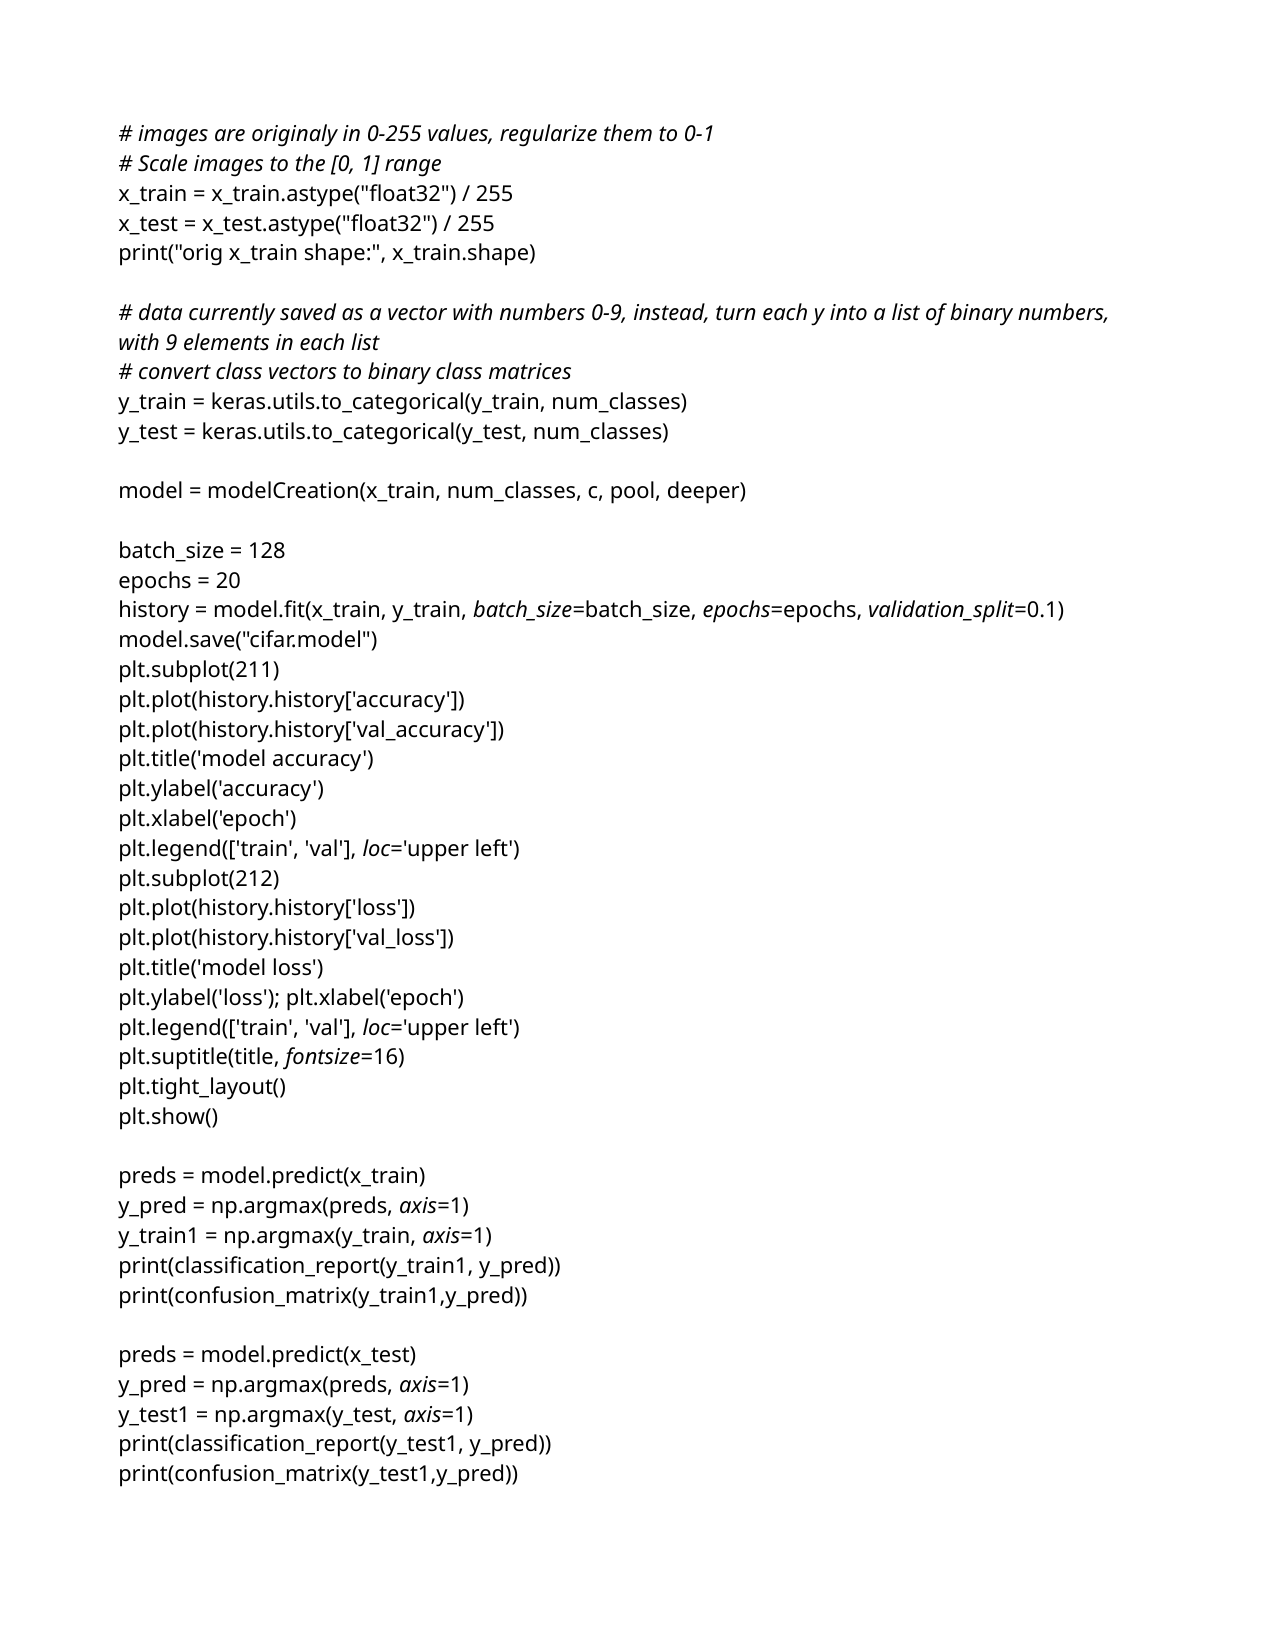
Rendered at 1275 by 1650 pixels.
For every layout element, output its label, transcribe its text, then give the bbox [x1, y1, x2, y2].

text # data currently saved as a vector with numbers 0-9, instead, turn each y into a list of binary numbers, with 9 elements in each list [118, 297, 1157, 356]
text plt.subplot(212) [118, 863, 1157, 892]
text plt.suptitle(title, fontsize=16) [118, 1041, 1157, 1071]
text y_test = keras.utils.to_categorical(y_test, num_classes) [118, 416, 1157, 446]
text y_train = keras.utils.to_categorical(y_train, num_classes) [118, 386, 1157, 416]
text y_pred = np.argmax(preds, axis=1) [118, 1190, 1157, 1220]
text plt.legend(['train', 'val'], loc='upper left') [118, 833, 1157, 863]
text plt.tight_layout() [118, 1071, 1157, 1101]
text epochs = 20 [118, 565, 1157, 594]
text print(classification_report(y_test1, y_pred)) [118, 1428, 1157, 1458]
text x_test = x_test.astype("float32") / 255 [118, 207, 1157, 237]
text preds = model.predict(x_test) [118, 1339, 1157, 1369]
text plt.title('model accuracy') [118, 743, 1157, 773]
text plt.title('model loss') [118, 952, 1157, 982]
text plt.plot(history.history['val_loss']) [118, 922, 1157, 952]
text plt.ylabel('loss'); plt.xlabel('epoch') [118, 982, 1157, 1012]
text plt.plot(history.history['loss']) [118, 892, 1157, 922]
text plt.plot(history.history['val_accuracy']) [118, 714, 1157, 743]
text x_train = x_train.astype("float32") / 255 [118, 178, 1157, 207]
text y_test1 = np.argmax(y_test, axis=1) [118, 1399, 1157, 1428]
text plt.subplot(211) [118, 654, 1157, 684]
text plt.xlabel('epoch') [118, 803, 1157, 833]
text model = modelCreation(x_train, num_classes, c, pool, deeper) [118, 475, 1157, 505]
text plt.show() [118, 1101, 1157, 1131]
text batch_size = 128 [118, 535, 1157, 565]
text history = model.fit(x_train, y_train, batch_size=batch_size, epochs=epochs, validation_split=0.1) [118, 594, 1157, 624]
text plt.plot(history.history['accuracy']) [118, 684, 1157, 714]
text print("orig x_train shape:", x_train.shape) [118, 237, 1157, 267]
text # Scale images to the [0, 1] range [118, 148, 1157, 178]
text plt.legend(['train', 'val'], loc='upper left') [118, 1012, 1157, 1041]
text y_train1 = np.argmax(y_train, axis=1) [118, 1220, 1157, 1250]
text # convert class vectors to binary class matrices [118, 356, 1157, 386]
text plt.ylabel('accuracy') [118, 773, 1157, 803]
text preds = model.predict(x_train) [118, 1160, 1157, 1190]
text # images are originaly in 0-255 values, regularize them to 0-1 [118, 118, 1157, 148]
text print(confusion_matrix(y_train1,y_pred)) [118, 1279, 1157, 1309]
text y_pred = np.argmax(preds, axis=1) [118, 1369, 1157, 1399]
text print(classification_report(y_train1, y_pred)) [118, 1250, 1157, 1279]
text model.save("cifar.model") [118, 624, 1157, 654]
text print(confusion_matrix(y_test1,y_pred)) [118, 1458, 1157, 1488]
